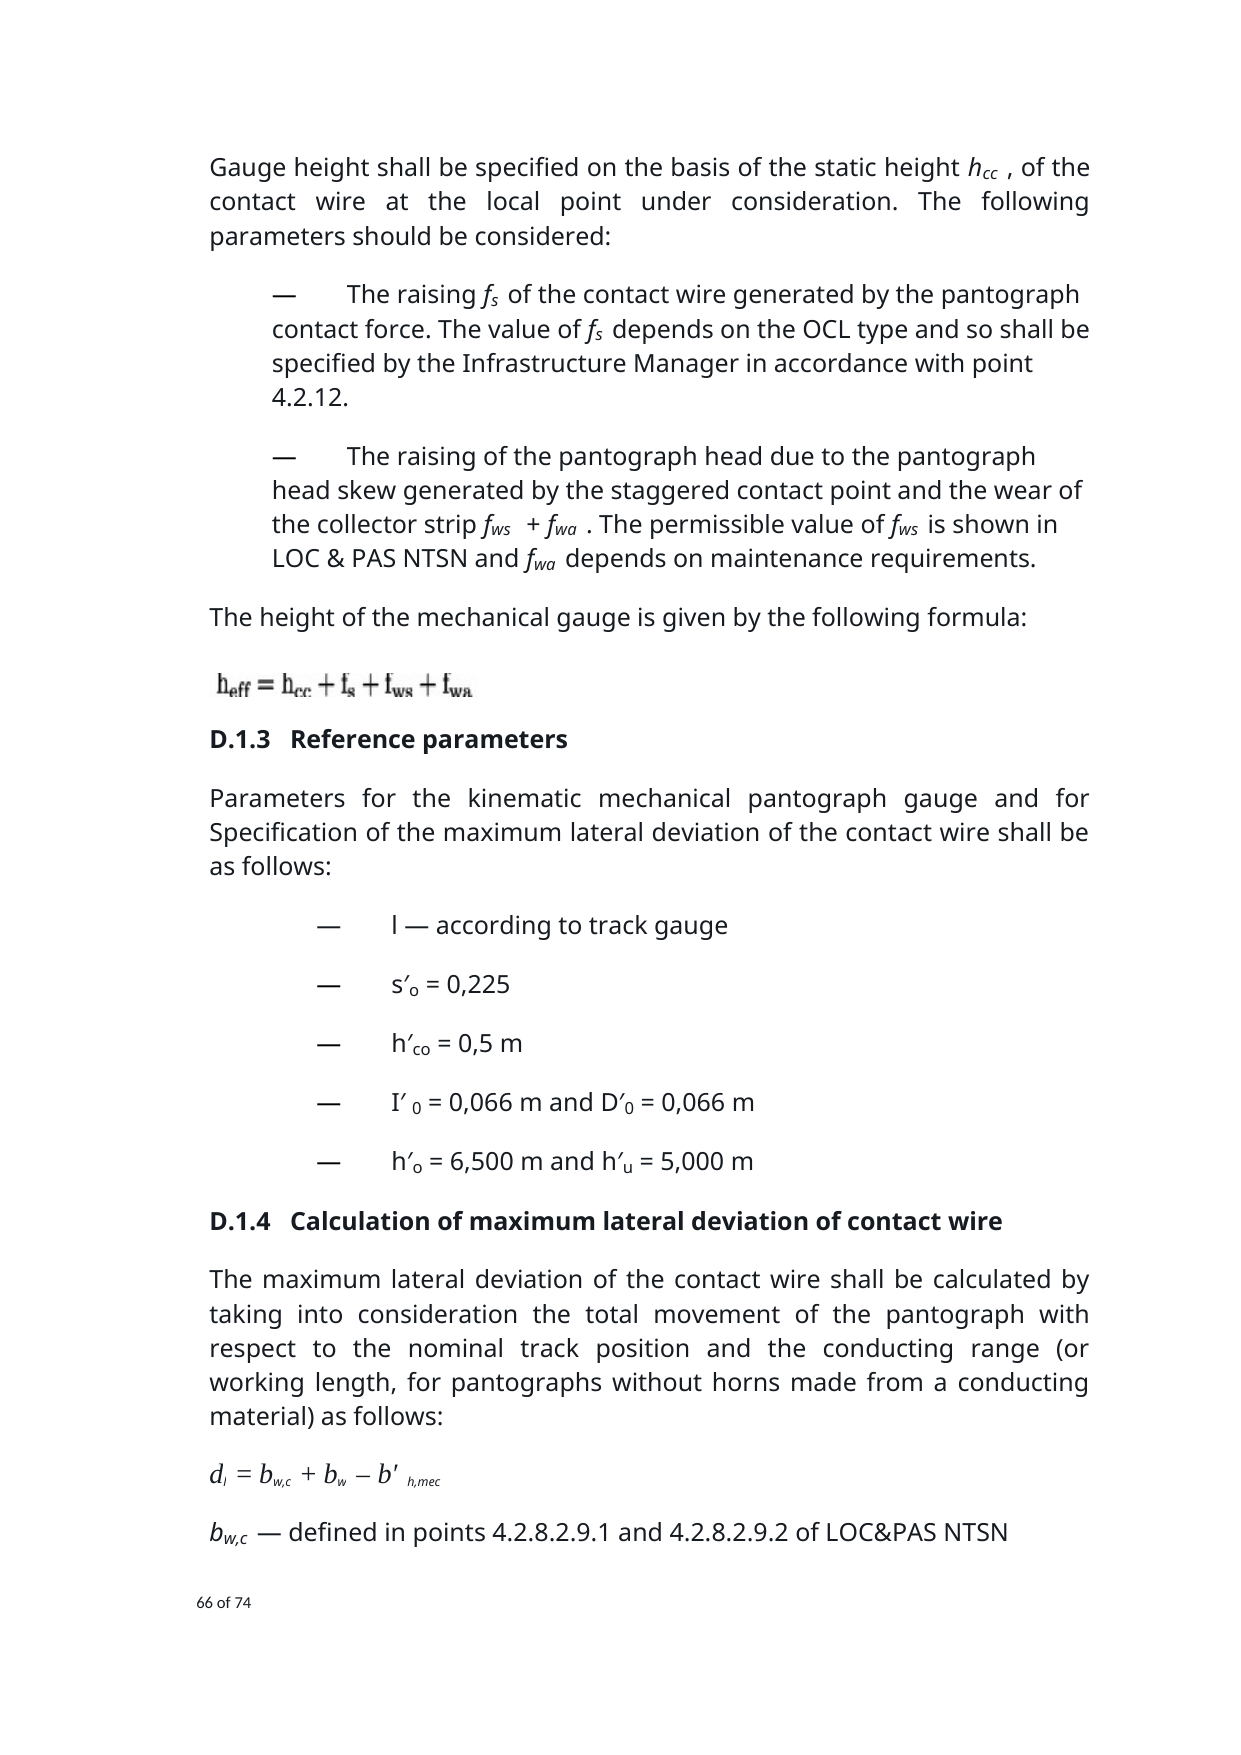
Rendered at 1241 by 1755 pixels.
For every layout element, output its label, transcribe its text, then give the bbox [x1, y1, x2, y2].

list h′o = 6,500 m and h′u = 5,000 m [316, 1144, 1090, 1178]
list h′co = 0,5 m [316, 1026, 1090, 1060]
text bw,c — defined in points 4.2.8.2.9.1 and 4.2.8.2.9.2 of LOC&PAS NTSN [209, 1515, 1090, 1549]
text The height of the mechanical gauge is given by the following formula: [209, 600, 1090, 634]
list The raising fs of the contact wire generated by the pantograph contact force. The value of fs depends on the OCL type and so shall be specified by the Infrastructure Manager in accordance with point 4.2.12. [272, 277, 1090, 413]
list I′ 0 = 0,066 m and D′0 = 0,066 m [316, 1085, 1090, 1119]
text Gauge height shall be specified on the basis of the static height hcc , of the contact wire at the local point under consideration. The following parameters should be considered: [209, 150, 1090, 252]
text D.1.4 Calculation of maximum lateral deviation of contact wire [209, 1203, 1090, 1237]
text Parameters for the kinematic mechanical pantograph gauge and for Specification of the maximum lateral deviation of the contact wire shall be as follows: [209, 781, 1090, 883]
text D.1.3 Reference parameters [209, 722, 1090, 756]
list l — according to track gauge [316, 908, 1090, 942]
text The maximum lateral deviation of the contact wire shall be calculated by taking into consideration the total movement of the pantograph with respect to the nominal track position and the conducting range (or working length, for pantographs without horns made from a conducting material) as follows: [209, 1262, 1090, 1432]
list s′o = 0,225 [316, 967, 1090, 1001]
list The raising of the pantograph head due to the pantograph head skew generated by the staggered contact point and the wear of the collector strip fws + fwa . The permissible value of fws is shown in LOC & PAS NTSN and fwa depends on maintenance requirements. [272, 438, 1090, 575]
text dl = bw,c + bw – b′ h,mec [209, 1457, 1090, 1490]
